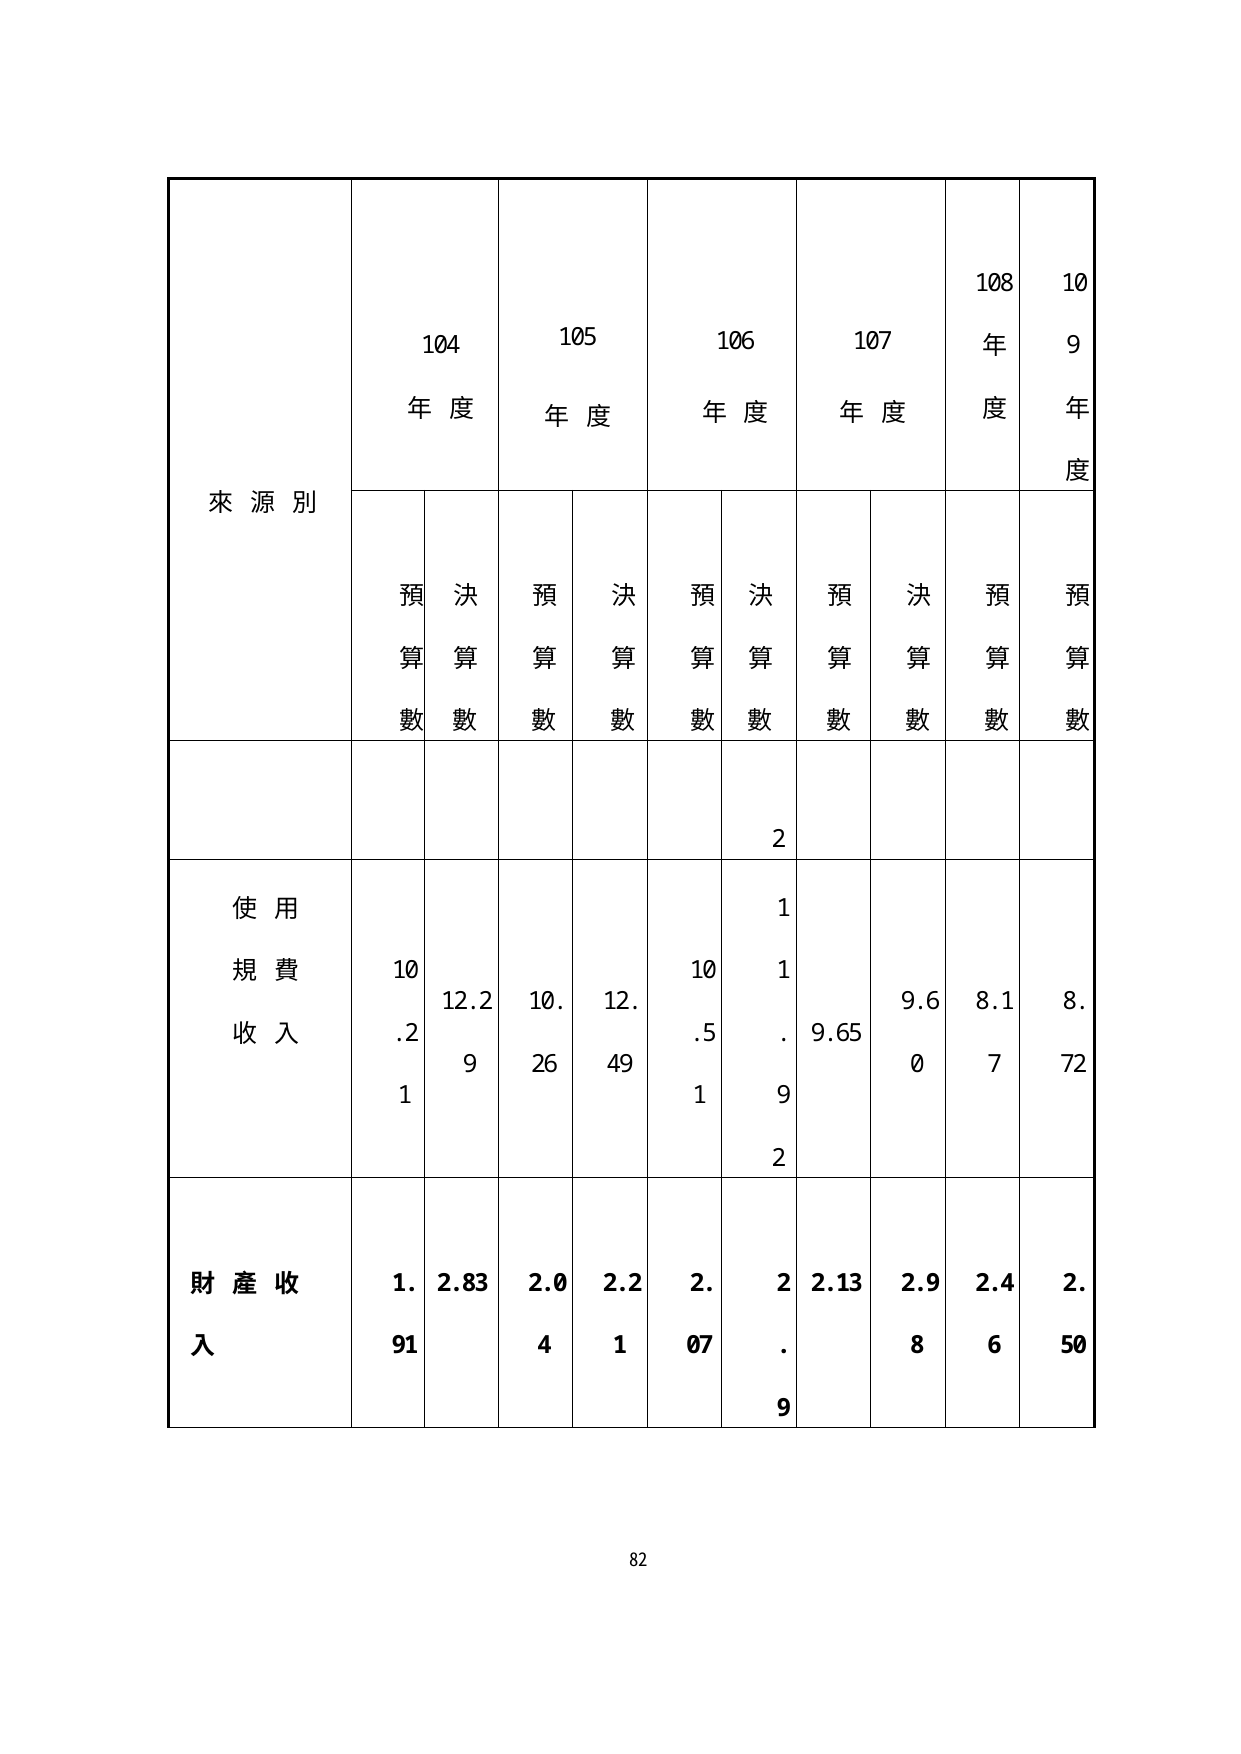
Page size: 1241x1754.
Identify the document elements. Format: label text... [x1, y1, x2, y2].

table_cell 12.49 [573, 860, 647, 1177]
table_header 來源別 [170, 180, 351, 740]
table_cell 11.92 [722, 860, 796, 1177]
table_cell 2.46 [946, 1178, 1019, 1427]
table_cell 預算數 [1020, 491, 1093, 740]
table_cell [648, 741, 721, 858]
table_cell 2.50 [1020, 1178, 1093, 1427]
table_header 106 年度 [648, 180, 796, 490]
table_cell 8.17 [946, 860, 1019, 1177]
table_cell 預算數 [499, 491, 572, 740]
table_cell 8.72 [1020, 860, 1093, 1177]
table_cell 2.21 [573, 1178, 647, 1427]
table_cell [499, 741, 572, 858]
table_cell 2.13 [797, 1178, 870, 1427]
table_cell 財產收入 [170, 1178, 351, 1427]
table_cell 決算數 [722, 491, 796, 740]
table_cell [425, 741, 498, 858]
table_cell 預算數 [352, 491, 424, 740]
table_cell 決算數 [573, 491, 647, 740]
table_cell [797, 741, 870, 858]
table_cell 2.83 [425, 1178, 498, 1427]
table_cell 預算數 [797, 491, 870, 740]
table_cell 2.98 [871, 1178, 945, 1427]
table_cell [871, 741, 945, 858]
table_cell 1.91 [352, 1178, 424, 1427]
table_header 105 年度 [499, 180, 647, 490]
table_cell 預算數 [648, 491, 721, 740]
table_cell [573, 741, 647, 858]
table_header 107 年度 [797, 180, 945, 490]
table_header 109 年度 [1020, 180, 1093, 490]
table_cell 決算數 [425, 491, 498, 740]
table_cell 9.60 [871, 860, 945, 1177]
table_cell [170, 741, 351, 858]
table_cell 10.51 [648, 860, 721, 1177]
table_cell 預算數 [946, 491, 1019, 740]
table_cell [352, 741, 424, 858]
table_cell 10.21 [352, 860, 424, 1177]
table_cell 決算數 [871, 491, 945, 740]
table_cell 10.26 [499, 860, 572, 1177]
table_cell 9.65 [797, 860, 870, 1177]
table_header 108 年度 [946, 180, 1019, 490]
table_header 104 年度 [352, 180, 498, 490]
table_cell 2 [722, 741, 796, 858]
table_cell 使用規費收入 [170, 860, 351, 1177]
table_cell 2.9 [722, 1178, 796, 1427]
table_cell [946, 741, 1019, 858]
table_cell [1020, 741, 1093, 858]
table_cell 2.07 [648, 1178, 721, 1427]
table_cell 12.29 [425, 860, 498, 1177]
table_cell 2.04 [499, 1178, 572, 1427]
